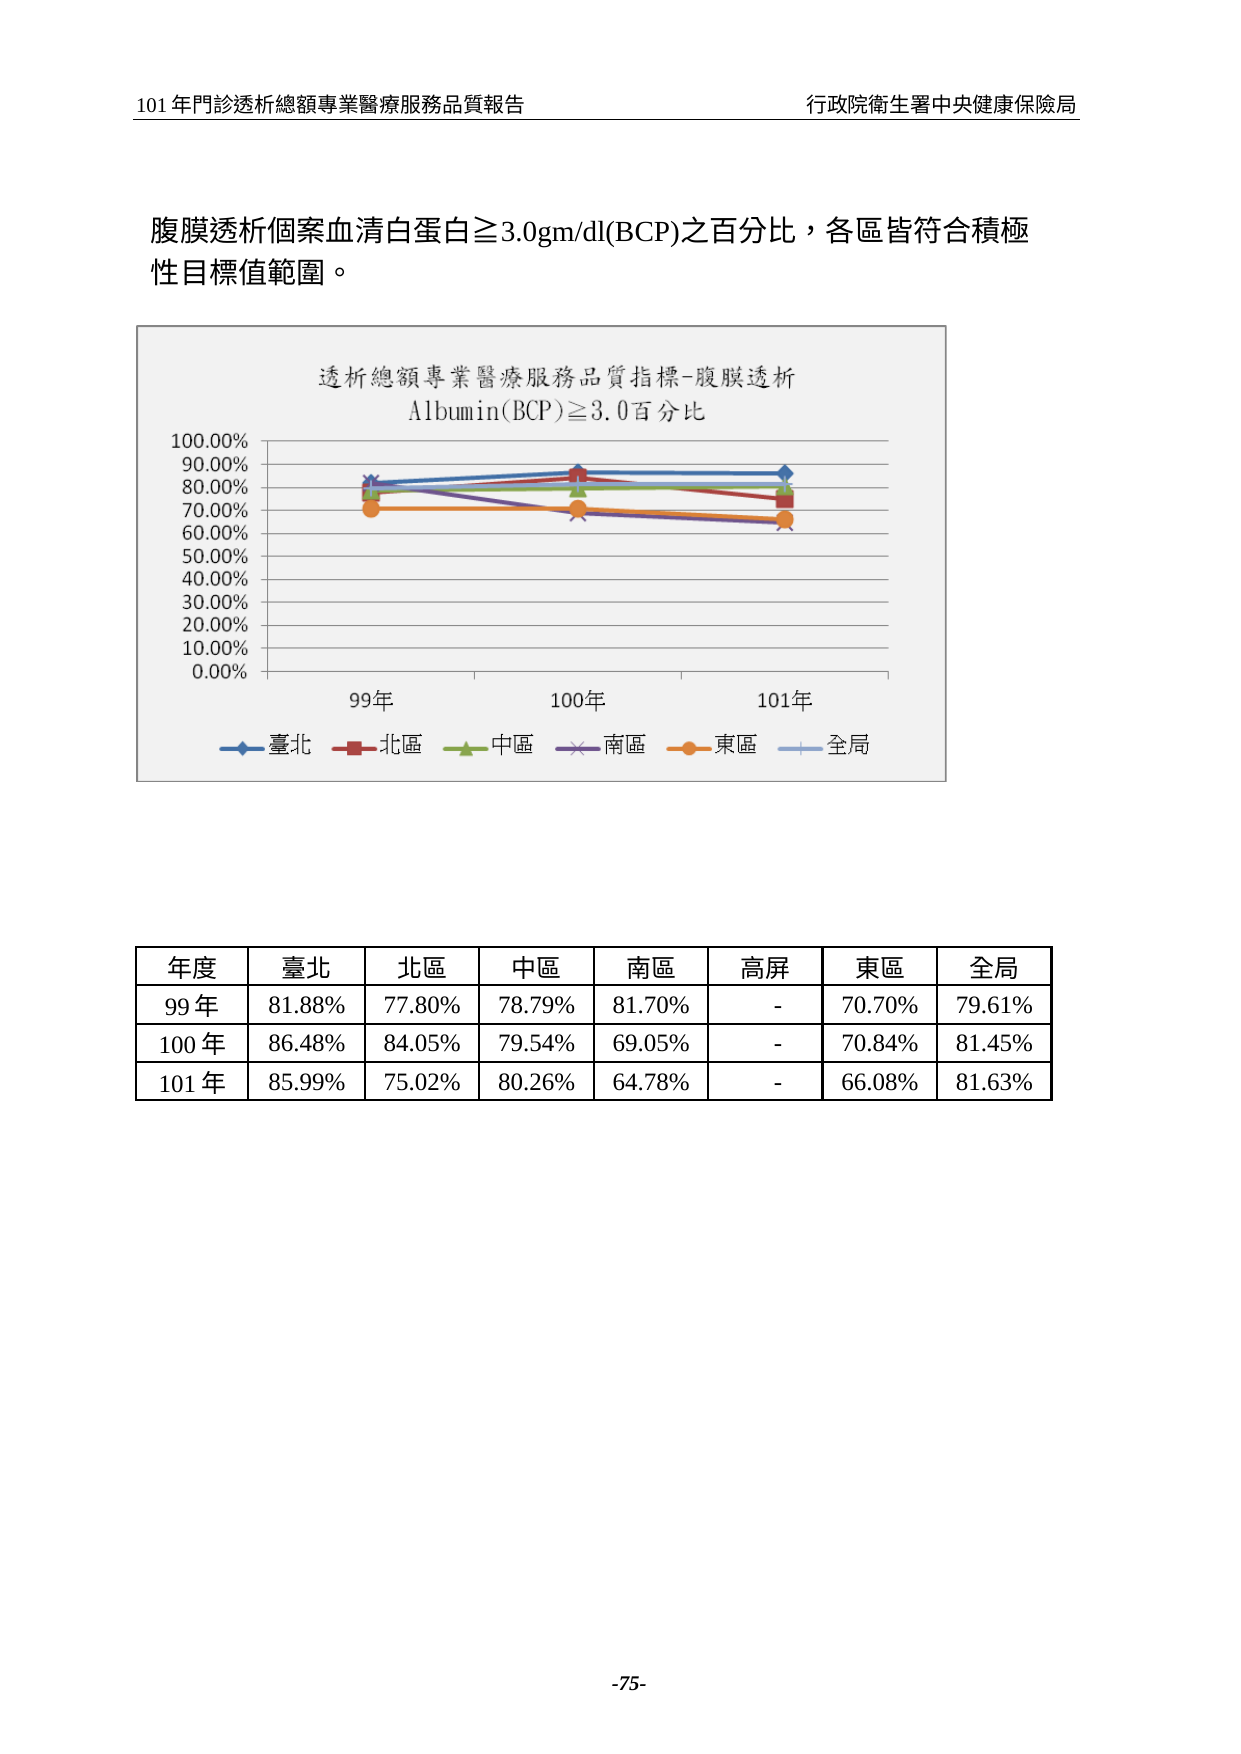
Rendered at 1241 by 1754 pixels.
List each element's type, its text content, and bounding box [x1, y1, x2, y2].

table_cell [1023, 908, 1051, 946]
table_cell [806, 908, 922, 946]
table_cell 79.61% [938, 986, 1050, 1023]
table_cell [806, 1101, 922, 1134]
table_cell 中區 [480, 948, 593, 984]
table_cell 80.26% [480, 1063, 593, 1099]
table_cell 全局 [938, 948, 1050, 984]
table_cell 81.63% [938, 1063, 1050, 1099]
table_cell [248, 1101, 405, 1134]
table_cell [136, 207, 151, 325]
table_cell [1055, 984, 1091, 1023]
table_cell [1055, 946, 1091, 984]
table_cell [1055, 1023, 1091, 1061]
table_cell 86.48% [249, 1025, 364, 1061]
table_cell - [709, 1025, 821, 1061]
table_header [683, 173, 806, 207]
table_cell [922, 908, 1023, 946]
table_cell 70.84% [824, 1025, 936, 1061]
table_cell - [709, 986, 821, 1023]
table_cell 84.05% [366, 1025, 478, 1061]
table_cell [136, 1101, 248, 1134]
table_cell 臺北 [249, 948, 364, 984]
table_cell 79.54% [480, 1025, 593, 1061]
table_cell [1055, 908, 1091, 946]
table_header [1055, 173, 1091, 207]
table_cell 81.70% [595, 986, 707, 1023]
table_header [405, 173, 559, 207]
table_cell [405, 1101, 559, 1134]
table_cell [1037, 207, 1091, 325]
table_cell [559, 908, 683, 946]
table_cell [683, 908, 806, 946]
table_cell 85.99% [249, 1063, 364, 1099]
table_cell [1055, 1099, 1091, 1134]
table_cell 75.02% [366, 1063, 478, 1099]
table_cell 66.08% [824, 1063, 936, 1099]
table_cell - [709, 1063, 821, 1099]
table_header [806, 173, 922, 207]
table_cell [683, 1101, 806, 1134]
table_header [248, 173, 405, 207]
table_cell [248, 908, 405, 946]
table_cell 年度 [137, 948, 247, 984]
table_cell 78.79% [480, 986, 593, 1023]
table_cell 東區 [824, 948, 936, 984]
table_cell 100年 [137, 1025, 247, 1061]
table_cell 81.88% [249, 986, 364, 1023]
table_cell [136, 325, 1091, 908]
table_cell 南區 [595, 948, 707, 984]
table_header [1023, 173, 1051, 207]
table_header [559, 173, 683, 207]
table_cell 70.70% [824, 986, 936, 1023]
table_header [922, 173, 1023, 207]
table_cell [559, 1101, 683, 1134]
table_cell [1023, 1101, 1051, 1134]
table_cell 高屏 [709, 948, 821, 984]
table_cell 99年 [137, 986, 247, 1023]
table_cell [922, 1101, 1023, 1134]
table_cell 64.78% [595, 1063, 707, 1099]
table_cell [136, 908, 248, 946]
table_cell 69.05% [595, 1025, 707, 1061]
table_cell 北區 [366, 948, 478, 984]
table_cell 101年 [137, 1063, 247, 1099]
table_cell [405, 908, 559, 946]
table_header [136, 816, 248, 850]
table_cell 腹膜透析個案血清白蛋白≧3.0gm/dl(BCP)之百分比，各區皆符合積極性目標值範圍。 [151, 207, 1037, 325]
table_cell [1055, 1061, 1091, 1099]
table_header [136, 173, 248, 207]
table_cell 77.80% [366, 986, 478, 1023]
picture [136, 325, 947, 782]
table_cell 81.45% [938, 1025, 1050, 1061]
